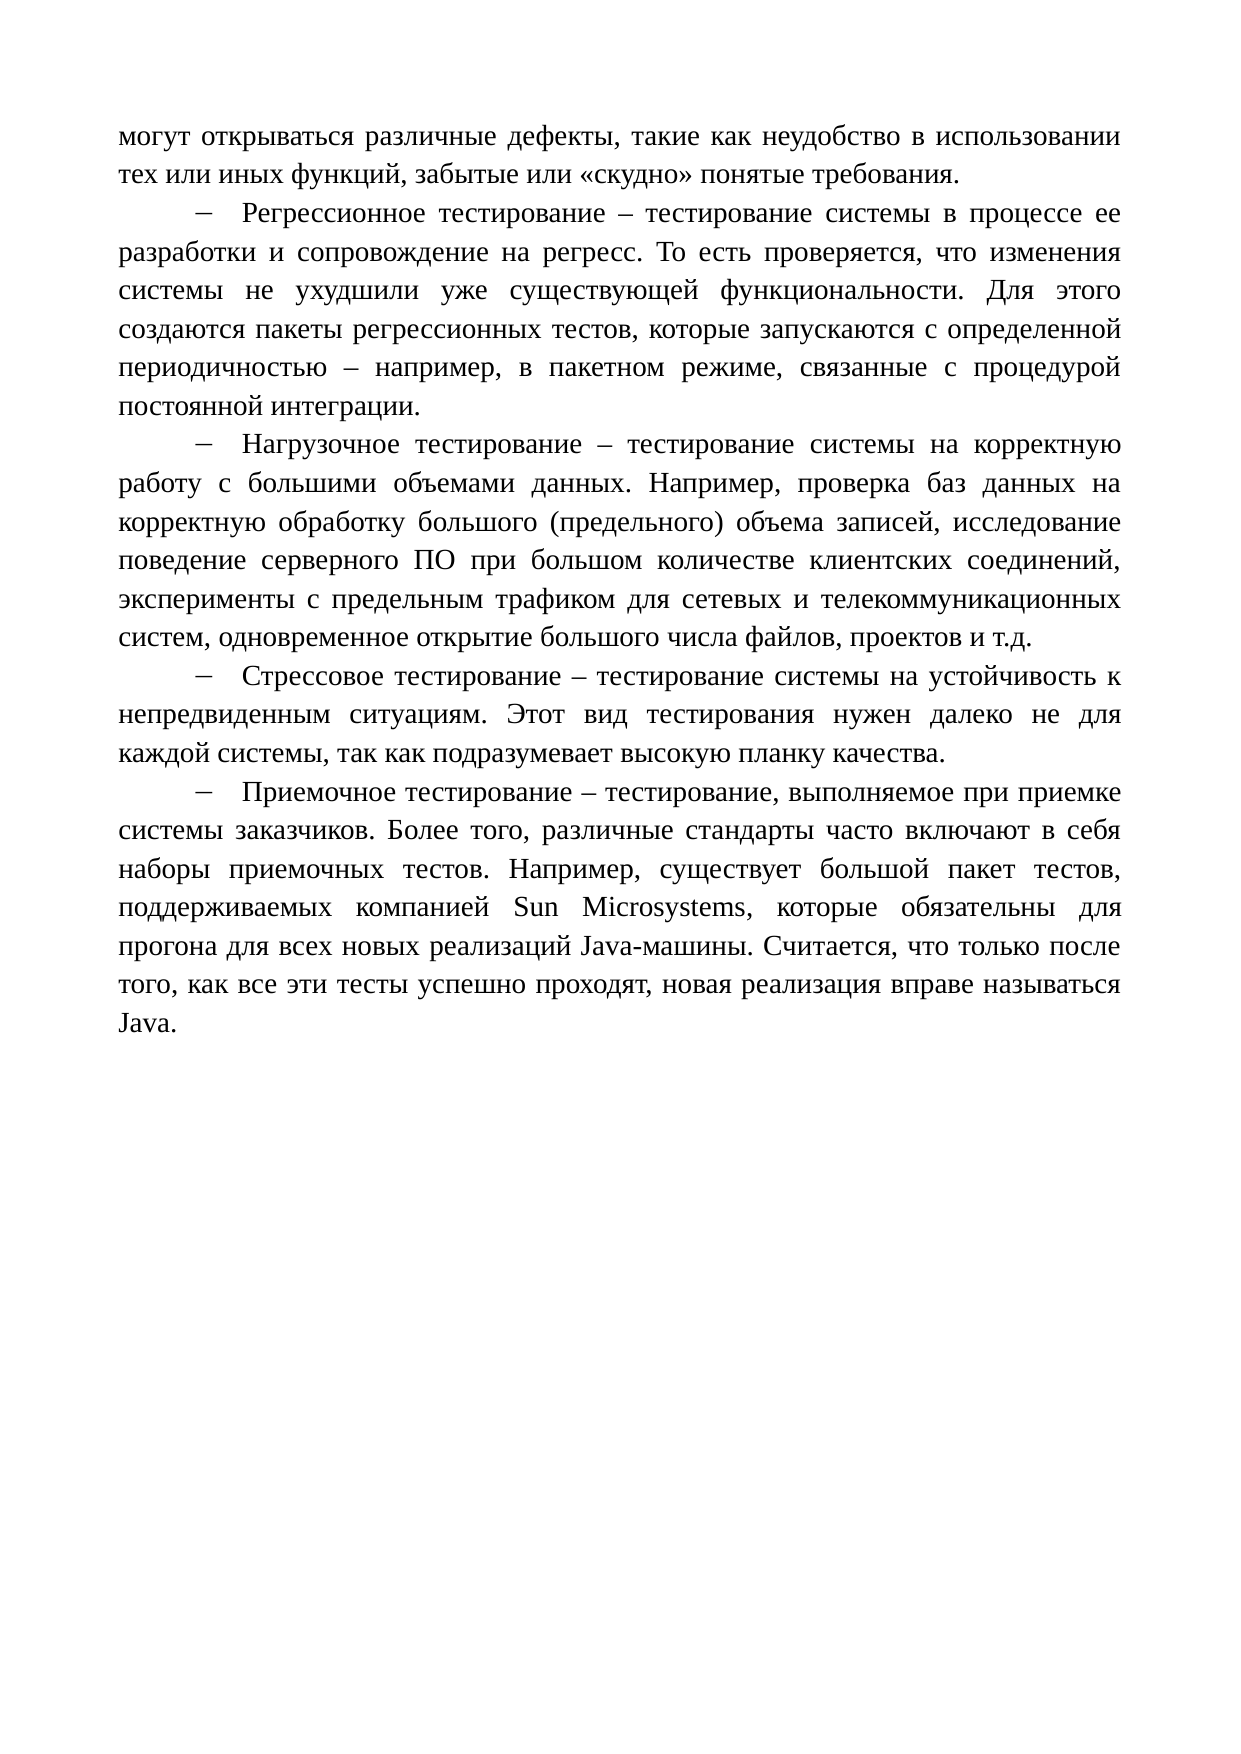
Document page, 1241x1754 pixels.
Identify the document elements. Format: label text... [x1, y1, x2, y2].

list Приемочное тестирование – тестирование, выполняемое при приемке системы заказчиков. Более того, различные стандарты часто включают в себя наборы приемочных тестов. Например, существует большой пакет тестов, поддерживаемых компанией Sun Microsystems, которые обязательны для прогона для всех новых реализаций Java-машины. Считается, что только после того, как все эти тесты успешно проходят, новая реализация вправе называться Java. [118, 774, 1122, 1038]
list Стрессовое тестирование – тестирование системы на устойчивость к непредвиденным ситуациям. Этот вид тестирования нужен далеко не для каждой системы, так как подразумевает высокую планку качества. [118, 658, 1122, 769]
list Нагрузочное тестирование – тестирование системы на корректную работу с большими объемами данных. Например, проверка баз данных на корректную обработку большого (предельного) объема записей, исследование поведение серверного ПО при большом количестве клиентских соединений, эксперименты с предельным трафиком для сетевых и телекоммуникационных систем, одновременное открытие большого числа файлов, проектов и т.д. [118, 427, 1122, 653]
list могут открываться различные дефекты, такие как неудобство в использовании тех или иных функций, забытые или «скудно» понятые требования. [118, 118, 1122, 190]
list Регрессионное тестирование – тестирование системы в процессе ее разработки и сопровождение на регресс. То есть проверяется, что изменения системы не ухудшили уже существующей функциональности. Для этого создаются пакеты регрессионных тестов, которые запускаются с определенной периодичностью – например, в пакетном режиме, связанные с процедурой постоянной интеграции. [118, 195, 1122, 422]
